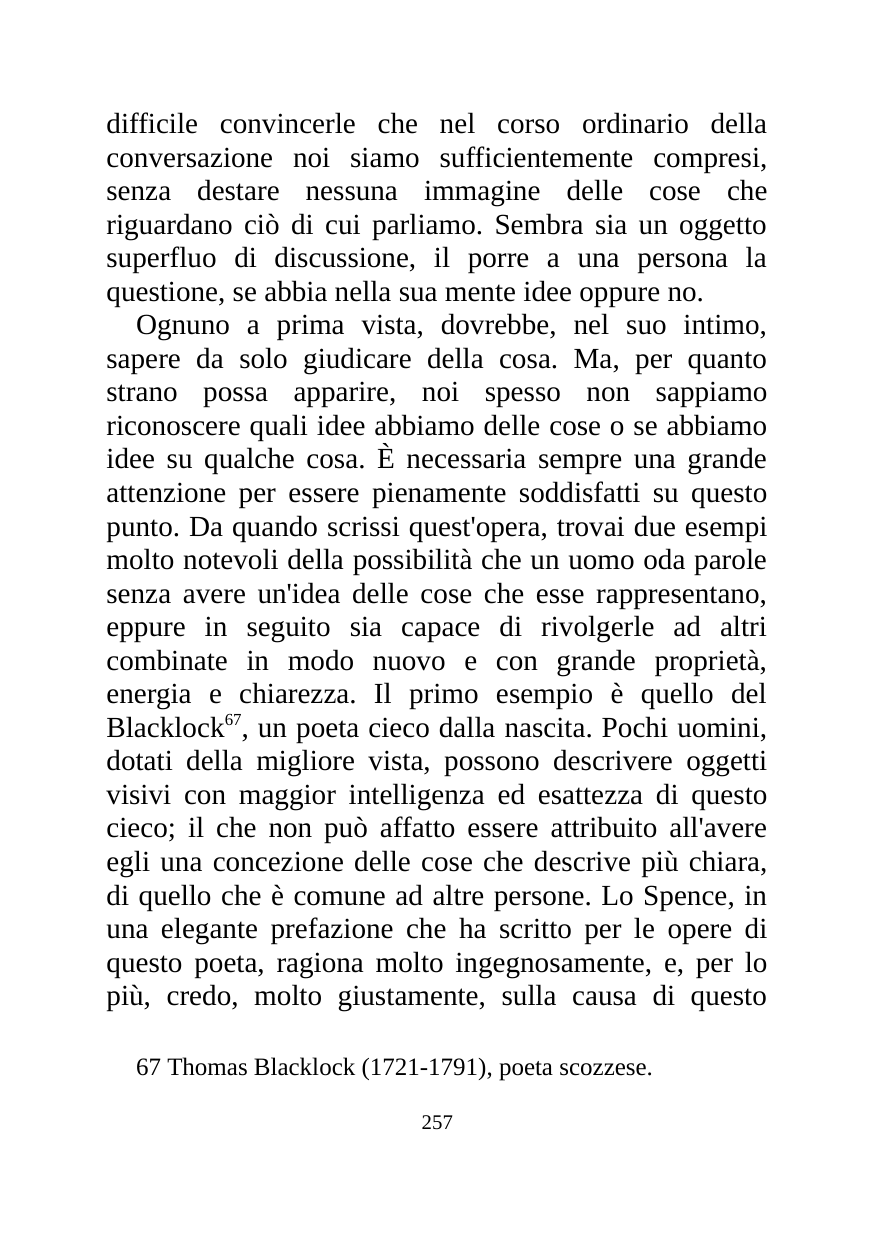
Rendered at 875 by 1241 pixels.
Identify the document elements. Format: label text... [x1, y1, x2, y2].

text difficile convincerle che nel corso ordinario della conversazione noi siamo sufficientemente compresi, senza destare nessuna immagine delle cose che riguardano ciò di cui parliamo. Sembra sia un oggetto superfluo di discussione, il porre a una persona la questione, se abbia nella sua mente idee oppure no. [106, 106, 768, 307]
text Ognuno a prima vista, dovrebbe, nel suo intimo, sapere da solo giudicare della cosa. Ma, per quanto strano possa apparire, noi spesso non sappiamo riconoscere quali idee abbiamo delle cose o se abbiamo idee su qualche cosa. È necessaria sempre una grande attenzione per essere pienamente soddisfatti su questo punto. Da quando scrissi quest'opera, trovai due esempi molto notevoli della possibilità che un uomo oda parole senza avere un'idea delle cose che esse rappresentano, eppure in seguito sia capace di rivolgerle ad altri combinate in modo nuovo e con grande proprietà, energia e chiarezza. Il primo esempio è quello del Blacklock, un poeta cieco dalla nascita. Pochi uomini, dotati della migliore vista, possono descrivere oggetti visivi con maggior intelligenza ed esattezza di questo cieco; il che non può affatto essere attribuito all'avere egli una concezione delle cose che descrive più chiara, di quello che è comune ad altre persone. Lo Spence, in una elegante prefazione che ha scritto per le opere di questo poeta, ragiona molto ingegnosamente, e, per lo più, credo, molto giustamente, sulla causa di questo [106, 307, 768, 1012]
text Thomas Blacklock (1721-1791), poeta scozzese. [106, 1052, 768, 1080]
